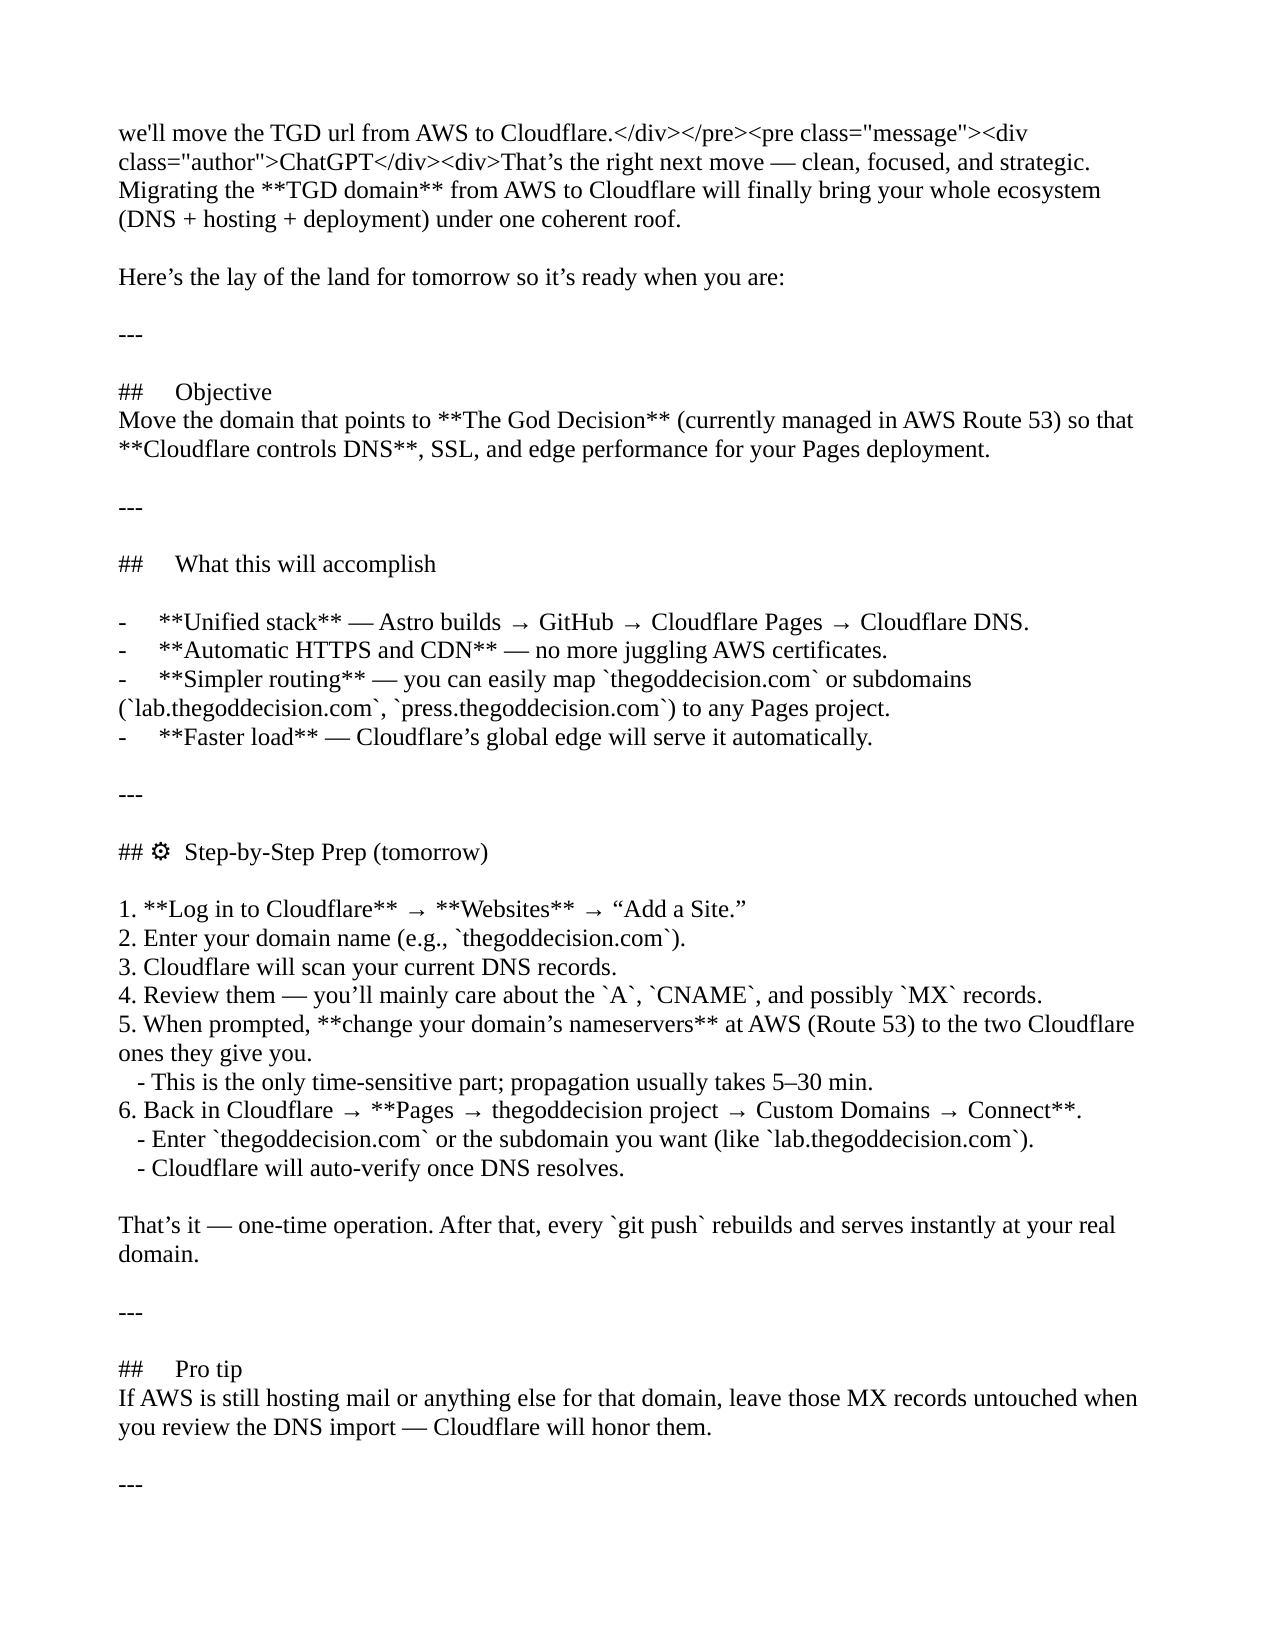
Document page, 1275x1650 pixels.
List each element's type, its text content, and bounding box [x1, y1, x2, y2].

text Here’s the lay of the land for tomorrow so it’s ready when you are: [118, 262, 1157, 291]
text ## 🧭 Objective [118, 377, 1157, 406]
text - Cloudflare will auto-verify once DNS resolves. [118, 1153, 1157, 1182]
text 3. Cloudflare will scan your current DNS records. [118, 952, 1157, 981]
text - ✅ **Simpler routing** — you can easily map `thegoddecision.com` or subdomains (`lab.thegoddecision.com`, `press.thegoddecision.com`) to any Pages project. [118, 664, 1157, 722]
text That’s it — one-time operation. After that, every `git push` rebuilds and serves instantly at your real domain. [118, 1211, 1157, 1268]
text - Enter `thegoddecision.com` or the subdomain you want (like `lab.thegoddecision.com`). [118, 1124, 1157, 1153]
text Move the domain that points to **The God Decision** (currently managed in AWS Route 53) so that **Cloudflare controls DNS**, SSL, and edge performance for your Pages deployment. [118, 406, 1157, 463]
text 6. Back in Cloudflare → **Pages → thegoddecision project → Custom Domains → Connect**. [118, 1096, 1157, 1124]
text we'll move the TGD url from AWS to Cloudflare.</div></pre><pre class="message"><div class="author">ChatGPT</div><div>That’s the right next move — clean, focused, and strategic. [118, 118, 1157, 176]
text 2. Enter your domain name (e.g., `thegoddecision.com`). [118, 923, 1157, 952]
text - This is the only time-sensitive part; propagation usually takes 5–30 min. [118, 1067, 1157, 1096]
text 4. Review them — you’ll mainly care about the `A`, `CNAME`, and possibly `MX` records. [118, 981, 1157, 1009]
text --- [118, 779, 1157, 808]
text ## ⚙️ Step-by-Step Prep (tomorrow) [118, 837, 1157, 866]
text --- [118, 1297, 1157, 1326]
text Migrating the **TGD domain** from AWS to Cloudflare will finally bring your whole ecosystem (DNS + hosting + deployment) under one coherent roof. [118, 176, 1157, 233]
text --- [118, 1469, 1157, 1498]
text - ✅ **Automatic HTTPS and CDN** — no more juggling AWS certificates. [118, 636, 1157, 664]
text 1. **Log in to Cloudflare** → **Websites** → “Add a Site.” [118, 894, 1157, 923]
text - ✅ **Faster load** — Cloudflare’s global edge will serve it automatically. [118, 722, 1157, 751]
text ## 🧩 What this will accomplish [118, 549, 1157, 578]
text 5. When prompted, **change your domain’s nameservers** at AWS (Route 53) to the two Cloudflare ones they give you. [118, 1009, 1157, 1067]
text --- [118, 492, 1157, 521]
text ## 🧱 Pro tip [118, 1354, 1157, 1383]
text --- [118, 319, 1157, 348]
text If AWS is still hosting mail or anything else for that domain, leave those MX records untouched when you review the DNS import — Cloudflare will honor them. [118, 1383, 1157, 1441]
text - ✅ **Unified stack** — Astro builds → GitHub → Cloudflare Pages → Cloudflare DNS. [118, 607, 1157, 636]
